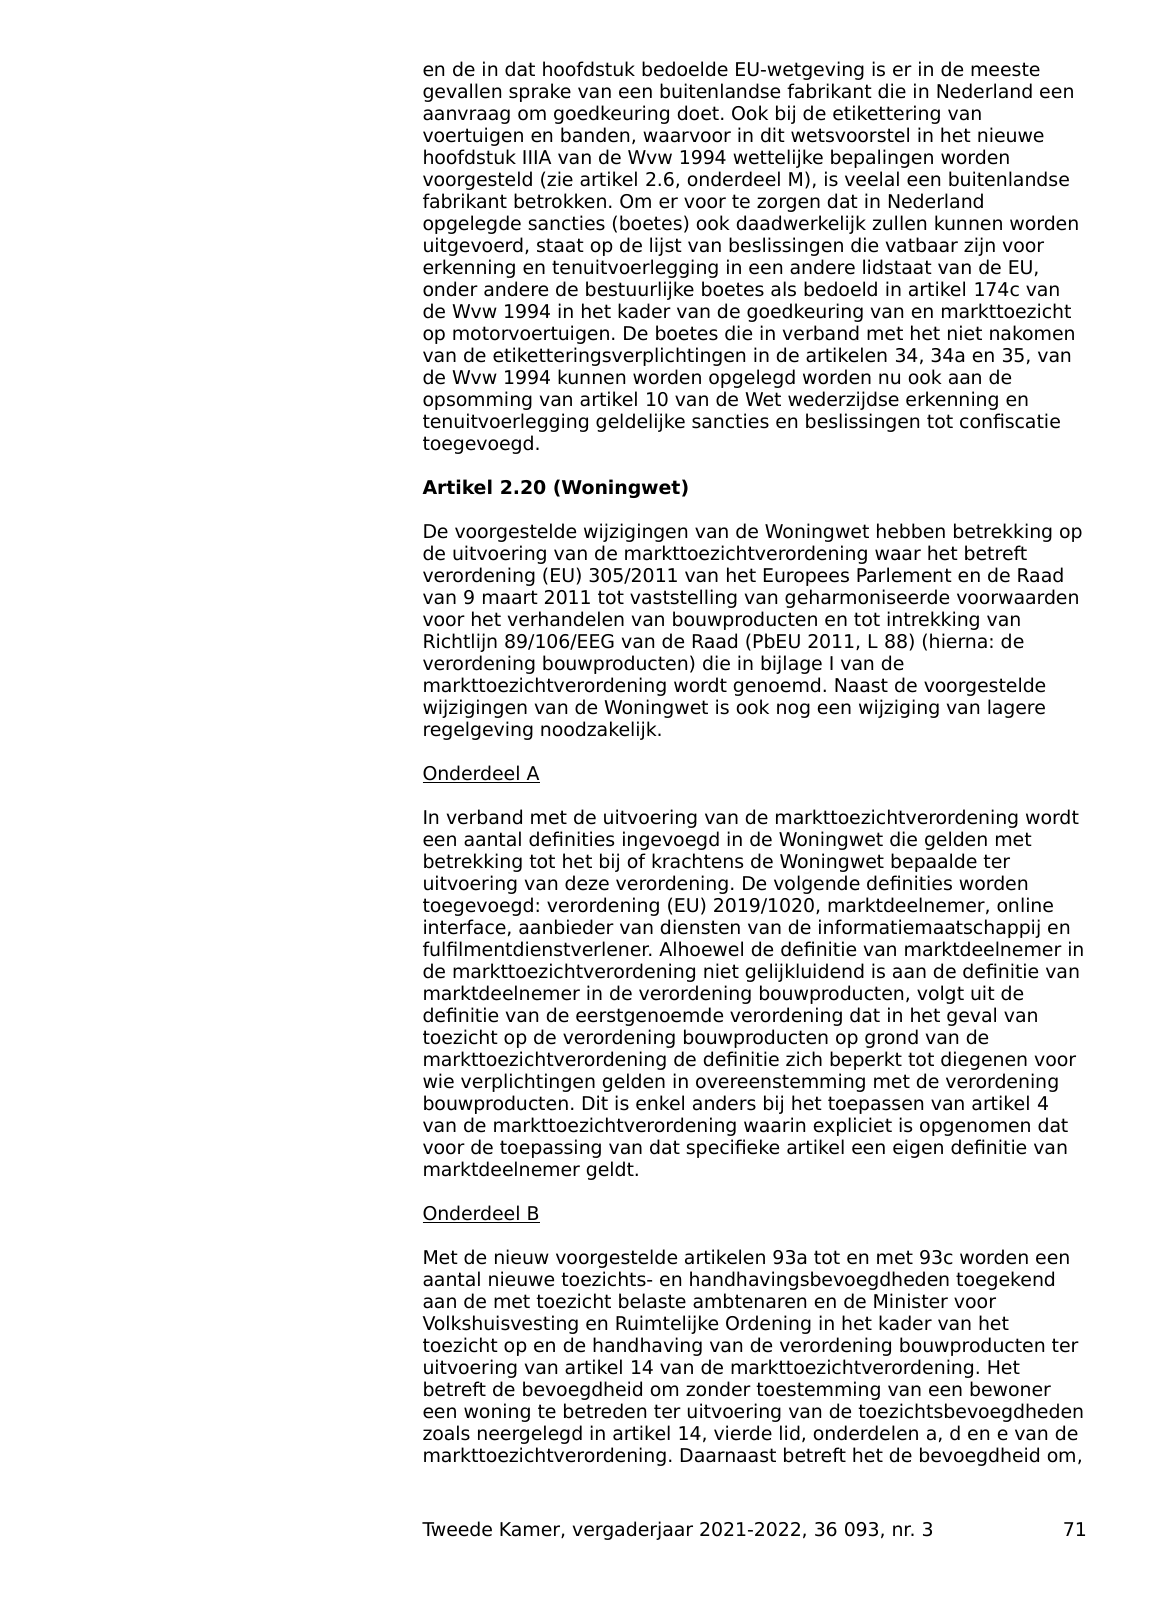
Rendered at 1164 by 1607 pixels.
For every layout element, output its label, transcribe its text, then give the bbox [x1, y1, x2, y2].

subtitle Artikel 2.20 (Woningwet) [422, 477, 1087, 499]
subtitle Onderdeel A [422, 763, 1087, 785]
text In verband met de uitvoering van de markttoezichtverordening wordt een aantal definities ingevoegd in de Woningwet die gelden met betrekking tot het bij of krachtens de Woningwet bepaalde ter uitvoering van deze verordening. De volgende definities worden toegevoegd: verordening (EU) 2019/1020, marktdeelnemer, online interface, aanbieder van diensten van de informatiemaatschappij en fulfilmentdienstverlener. Alhoewel de definitie van marktdeelnemer in de markttoezichtverordening niet gelijkluidend is aan de definitie van marktdeelnemer in de verordening bouwproducten, volgt uit de definitie van de eerstgenoemde verordening dat in het geval van toezicht op de verordening bouwproducten op grond van de markttoezichtverordening de definitie zich beperkt tot diegenen voor wie verplichtingen gelden in overeenstemming met de verordening bouwproducten. Dit is enkel anders bij het toepassen van artikel 4 van de markttoezichtverordening waarin expliciet is opgenomen dat voor de toepassing van dat specifieke artikel een eigen definitie van marktdeelnemer geldt. [422, 807, 1087, 1181]
text De voorgestelde wijzigingen van de Woningwet hebben betrekking op de uitvoering van de markttoezichtverordening waar het betreft verordening (EU) 305/2011 van het Europees Parlement en de Raad van 9 maart 2011 tot vaststelling van geharmoniseerde voorwaarden voor het verhandelen van bouwproducten en tot intrekking van Richtlijn 89/106/EEG van de Raad (PbEU 2011, L 88) (hierna: de verordening bouwproducten) die in bijlage I van de markttoezichtverordening wordt genoemd. Naast de voorgestelde wijzigingen van de Woningwet is ook nog een wijziging van lagere regelgeving noodzakelijk. [422, 521, 1087, 741]
text Met de nieuw voorgestelde artikelen 93a tot en met 93c worden een aantal nieuwe toezichts- en handhavingsbevoegdheden toegekend aan de met toezicht belaste ambtenaren en de Minister voor Volkshuisvesting en Ruimtelijke Ordening in het kader van het toezicht op en de handhaving van de verordening bouwproducten ter uitvoering van artikel 14 van de markttoezichtverordening. Het betreft de bevoegdheid om zonder toestemming van een bewoner een woning te betreden ter uitvoering van de toezichtsbevoegdheden zoals neergelegd in artikel 14, vierde lid, onderdelen a, d en e van de markttoezichtverordening. Daarnaast betreft het de bevoegdheid om, [422, 1247, 1087, 1467]
subtitle Onderdeel B [422, 1203, 1087, 1225]
text en de in dat hoofdstuk bedoelde EU-wetgeving is er in de meeste gevallen sprake van een buitenlandse fabrikant die in Nederland een aanvraag om goedkeuring doet. Ook bij de etikettering van voertuigen en banden, waarvoor in dit wetsvoorstel in het nieuwe hoofdstuk IIIA van de Wvw 1994 wettelijke bepalingen worden voorgesteld (zie artikel 2.6, onderdeel M), is veelal een buitenlandse fabrikant betrokken. Om er voor te zorgen dat in Nederland opgelegde sancties (boetes) ook daadwerkelijk zullen kunnen worden uitgevoerd, staat op de lijst van beslissingen die vatbaar zijn voor erkenning en tenuitvoerlegging in een andere lidstaat van de EU, onder andere de bestuurlijke boetes als bedoeld in artikel 174c van de Wvw 1994 in het kader van de goedkeuring van en markttoezicht op motorvoertuigen. De boetes die in verband met het niet nakomen van de etiketteringsverplichtingen in de artikelen 34, 34a en 35, van de Wvw 1994 kunnen worden opgelegd worden nu ook aan de opsomming van artikel 10 van de Wet wederzijdse erkenning en tenuitvoerlegging geldelijke sancties en beslissingen tot confiscatie toegevoegd. [422, 59, 1087, 455]
